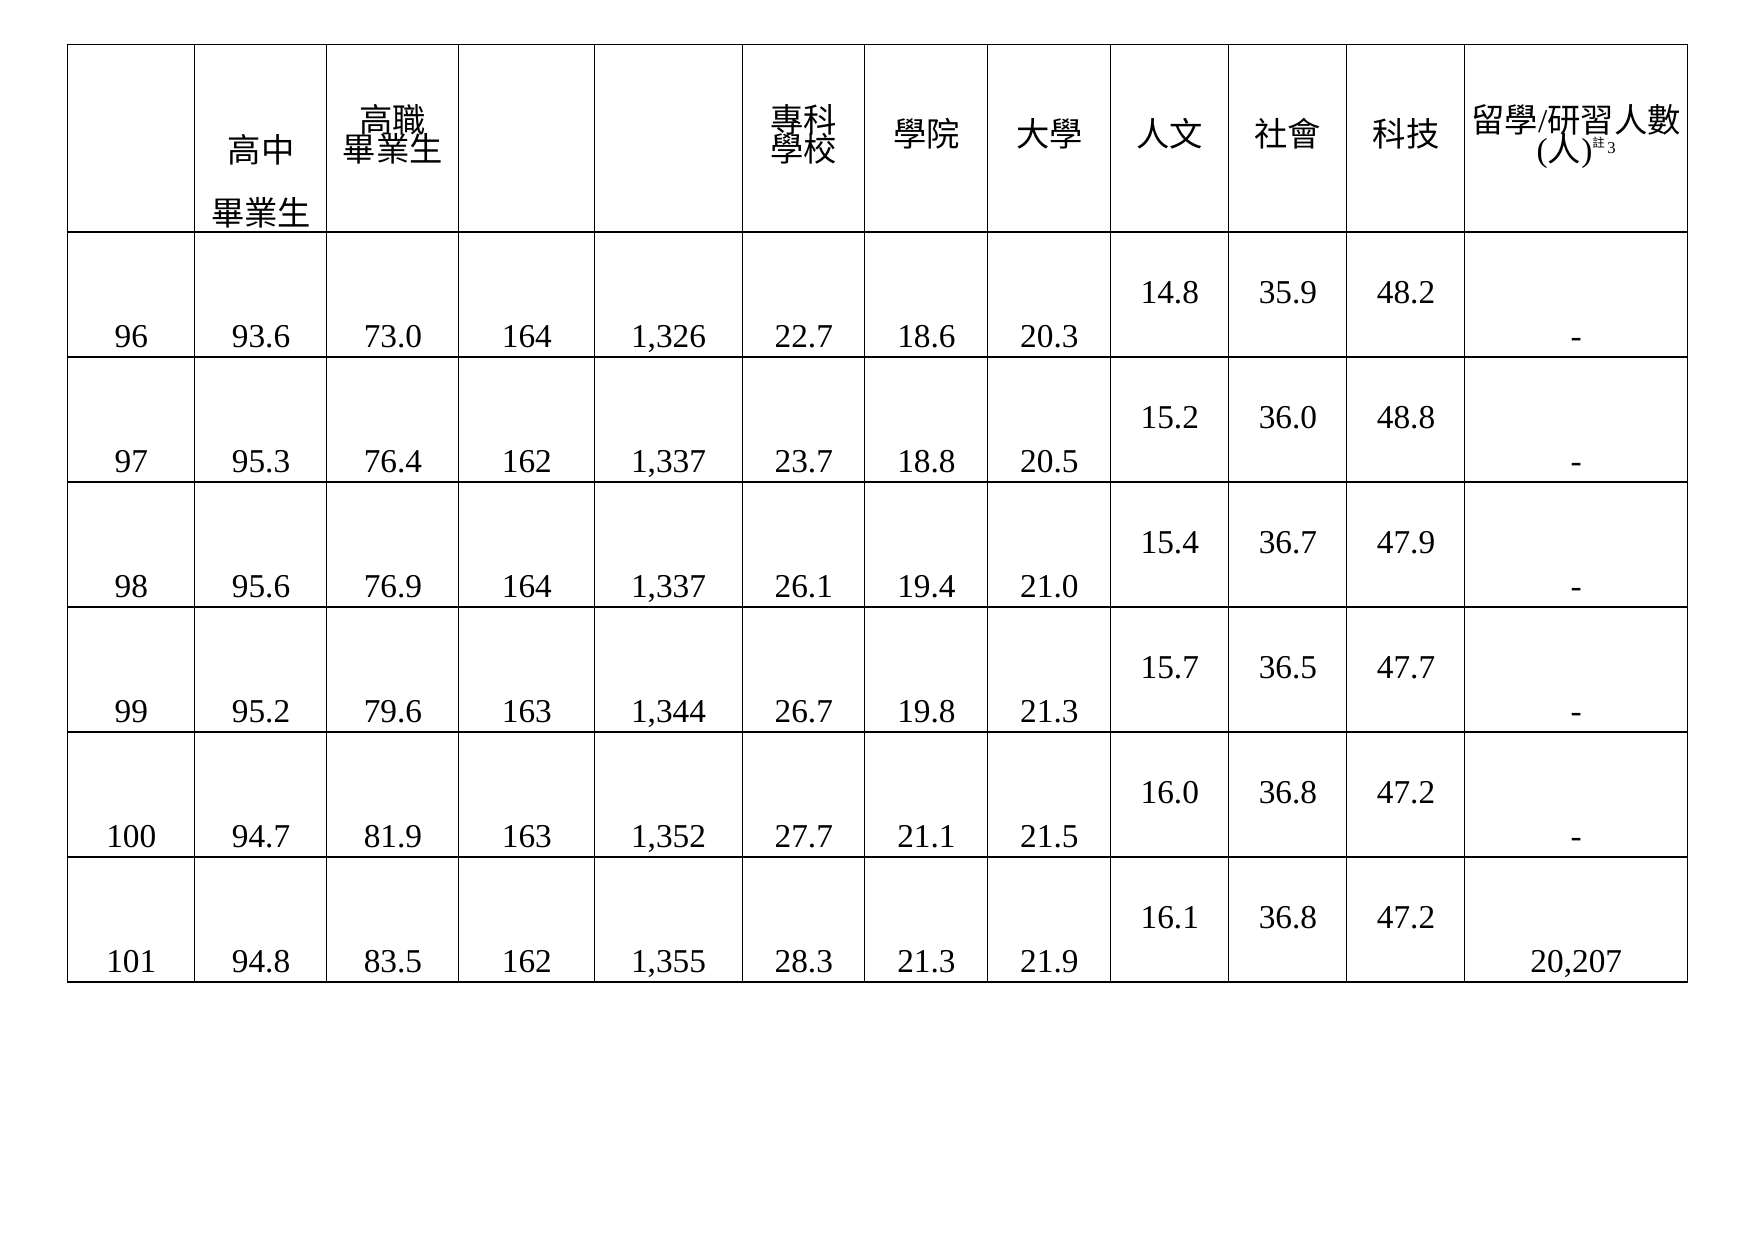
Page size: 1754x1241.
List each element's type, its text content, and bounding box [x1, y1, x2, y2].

table_cell 1,344 [595, 608, 742, 731]
table_cell 社會 [1229, 45, 1346, 231]
table_cell 48.2 [1347, 233, 1464, 356]
table_cell 16.0 [1111, 733, 1228, 856]
table_cell 162 [459, 358, 594, 481]
table_cell 163 [459, 733, 594, 856]
table_header [595, 45, 742, 231]
table_cell 14.8 [1111, 233, 1228, 356]
table_cell 94.8 [195, 858, 326, 981]
table_cell - [1465, 233, 1687, 356]
table_cell 162 [459, 858, 594, 981]
table_cell 95.2 [195, 608, 326, 731]
table_cell 20,207 [1465, 858, 1687, 981]
table_cell - [1465, 733, 1687, 856]
table_cell 1,326 [595, 233, 742, 356]
table_cell 98 [68, 483, 194, 606]
table_cell 專科 學校 [743, 45, 864, 231]
table_cell 1,355 [595, 858, 742, 981]
table_cell 22.7 [743, 233, 864, 356]
table_cell 高中 畢業生 [195, 45, 326, 231]
table_cell 94.7 [195, 733, 326, 856]
table_cell 36.8 [1229, 733, 1346, 856]
table_cell 47.2 [1347, 858, 1464, 981]
table_cell 1,337 [595, 483, 742, 606]
table_cell 20.5 [988, 358, 1110, 481]
table_cell 26.1 [743, 483, 864, 606]
table_cell 76.9 [327, 483, 458, 606]
table_cell 81.9 [327, 733, 458, 856]
table_cell 163 [459, 608, 594, 731]
table_cell 16.1 [1111, 858, 1228, 981]
table_cell 21.1 [865, 733, 987, 856]
table_cell 79.6 [327, 608, 458, 731]
table_cell 23.7 [743, 358, 864, 481]
table_header 留學/研習人數(人)註3 [1465, 45, 1687, 231]
table_cell 1,352 [595, 733, 742, 856]
table_cell 20.3 [988, 233, 1110, 356]
table_cell 36.7 [1229, 483, 1346, 606]
table_cell 21.5 [988, 733, 1110, 856]
table_cell 97 [68, 358, 194, 481]
table_cell 36.5 [1229, 608, 1346, 731]
table_cell 26.7 [743, 608, 864, 731]
table_cell 28.3 [743, 858, 864, 981]
table_cell 47.2 [1347, 733, 1464, 856]
table_cell 36.0 [1229, 358, 1346, 481]
table_cell 大學 [988, 45, 1110, 231]
table_cell 15.4 [1111, 483, 1228, 606]
table_cell 100 [68, 733, 194, 856]
table_cell 1,337 [595, 358, 742, 481]
table_cell 83.5 [327, 858, 458, 981]
table_cell 21.3 [865, 858, 987, 981]
table_cell 19.8 [865, 608, 987, 731]
table_cell - [1465, 608, 1687, 731]
table_cell 18.6 [865, 233, 987, 356]
table_header [68, 45, 194, 231]
table_cell 95.3 [195, 358, 326, 481]
table_cell - [1465, 358, 1687, 481]
table_cell 19.4 [865, 483, 987, 606]
table_cell 76.4 [327, 358, 458, 481]
table_cell 96 [68, 233, 194, 356]
table_cell 人文 [1111, 45, 1228, 231]
table_cell 21.3 [988, 608, 1110, 731]
table_cell 21.0 [988, 483, 1110, 606]
table_cell 18.8 [865, 358, 987, 481]
table_cell 95.6 [195, 483, 326, 606]
table_cell 21.9 [988, 858, 1110, 981]
table_cell 學院 [865, 45, 987, 231]
table_cell 101 [68, 858, 194, 981]
table_cell - [1465, 483, 1687, 606]
table_cell 27.7 [743, 733, 864, 856]
table_cell 99 [68, 608, 194, 731]
table_header [459, 45, 594, 231]
table_cell 73.0 [327, 233, 458, 356]
table_cell 15.7 [1111, 608, 1228, 731]
table_cell 47.7 [1347, 608, 1464, 731]
table_cell 科技 [1347, 45, 1464, 231]
table_cell 47.9 [1347, 483, 1464, 606]
table_cell 164 [459, 483, 594, 606]
table_cell 35.9 [1229, 233, 1346, 356]
table_cell 高職 畢業生 [327, 45, 458, 231]
table_cell 93.6 [195, 233, 326, 356]
table_cell 36.8 [1229, 858, 1346, 981]
table_cell 164 [459, 233, 594, 356]
table_cell 15.2 [1111, 358, 1228, 481]
table_cell 48.8 [1347, 358, 1464, 481]
